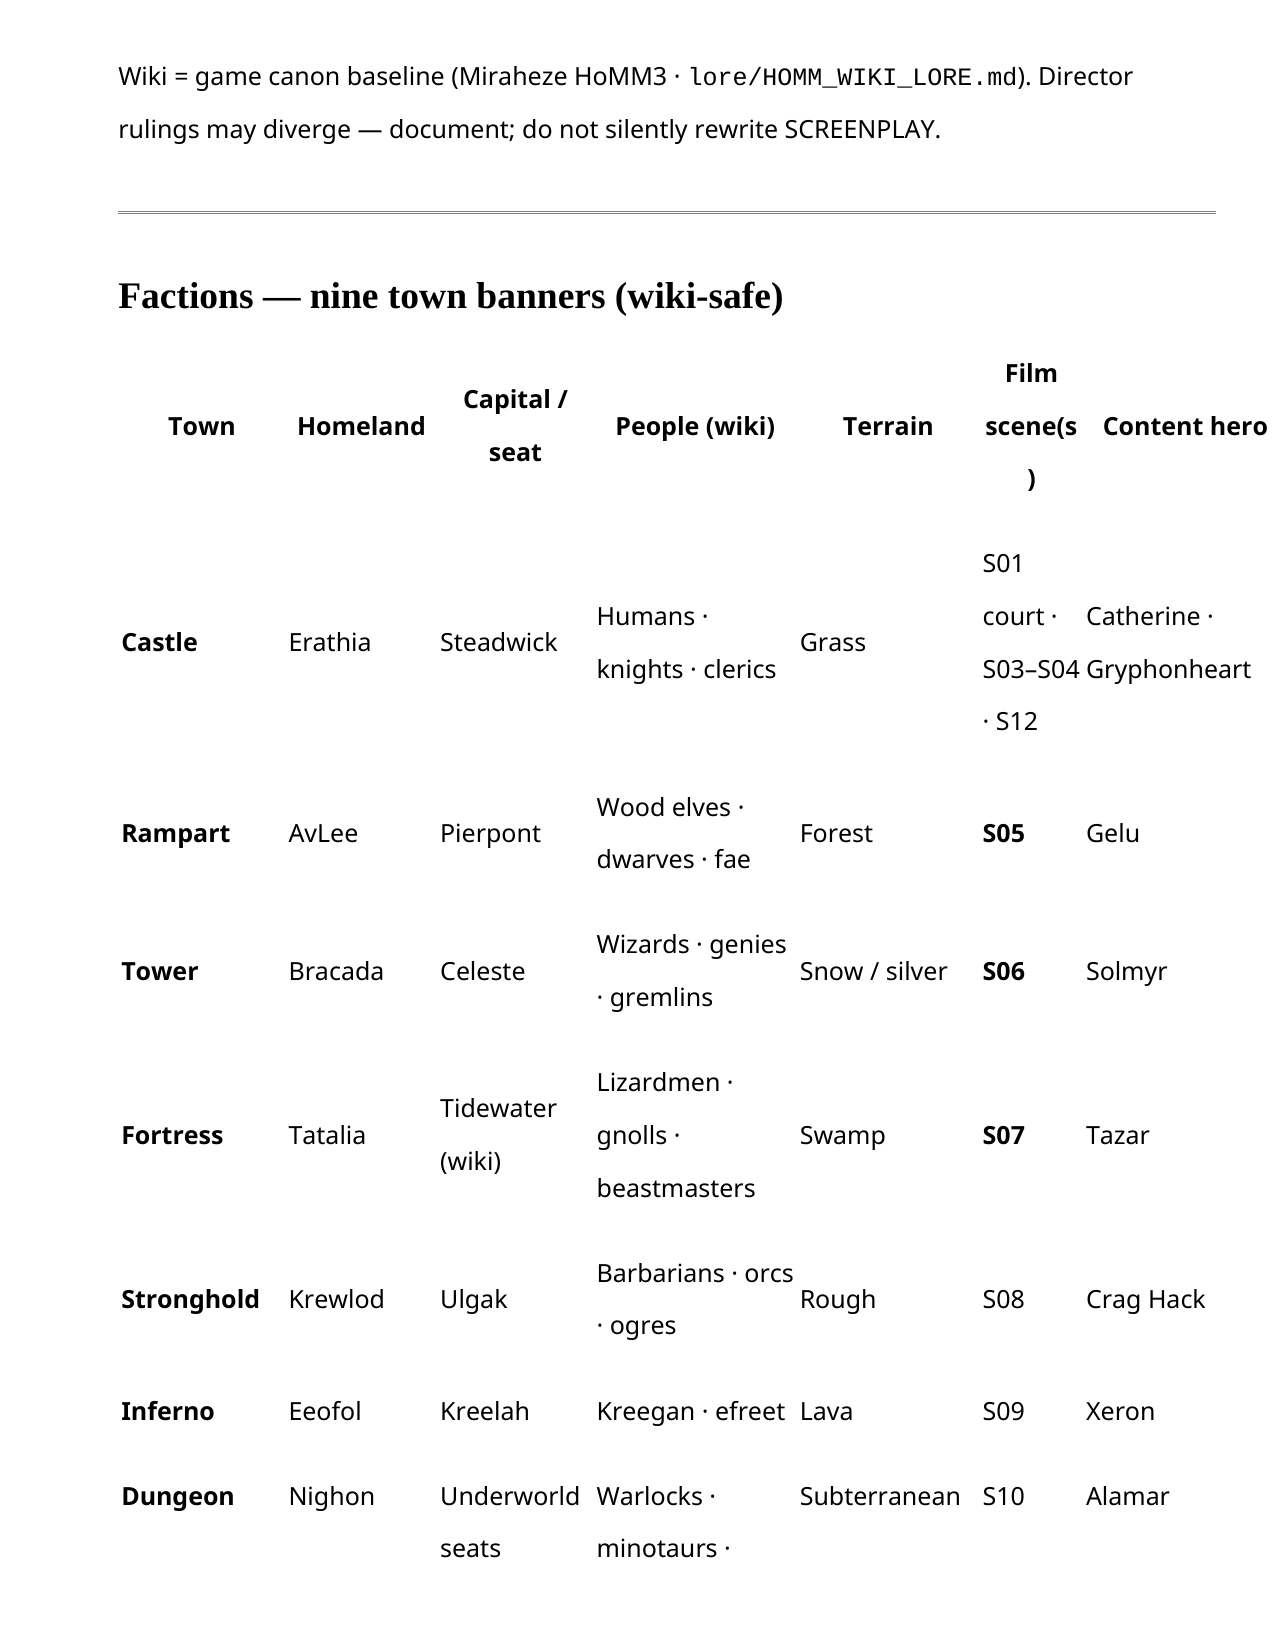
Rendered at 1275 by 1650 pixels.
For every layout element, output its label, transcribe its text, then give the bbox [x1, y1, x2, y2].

table_cell Underworld seats [437, 1475, 593, 1568]
table_cell Erathia [285, 543, 437, 786]
table_cell Steadwick [437, 543, 593, 786]
table_header Film scene(s) [980, 353, 1083, 543]
table_header Content hero [1083, 353, 1275, 543]
table_cell Alamar [1083, 1475, 1275, 1568]
table_cell Inferno [118, 1390, 285, 1475]
table_cell Bracada [285, 924, 437, 1062]
table_header Town [118, 353, 285, 543]
table_cell Xeron [1083, 1390, 1275, 1475]
table_header Terrain [797, 353, 979, 543]
table_cell AvLee [285, 786, 437, 924]
table_cell S01 court · S03–S04 · S12 [980, 543, 1083, 786]
table_cell S10 [980, 1475, 1083, 1568]
subtitle Factions — nine town banners (wiki-safe) [118, 273, 1216, 316]
table_cell Ulgak [437, 1253, 593, 1390]
table_cell Rough [797, 1253, 979, 1390]
table_cell Grass [797, 543, 979, 786]
table_header People (wiki) [594, 353, 797, 543]
table_cell Tazar [1083, 1062, 1275, 1252]
table_header Capital / seat [437, 353, 593, 543]
table_cell Solmyr [1083, 924, 1275, 1062]
table_cell Dungeon [118, 1475, 285, 1568]
table_cell Krewlod [285, 1253, 437, 1390]
table_cell Catherine · Gryphonheart [1083, 543, 1275, 786]
table_cell Wood elves · dwarves · fae [594, 786, 797, 924]
table_cell Rampart [118, 786, 285, 924]
table_cell Stronghold [118, 1253, 285, 1390]
table_cell Lizardmen · gnolls · beastmasters [594, 1062, 797, 1252]
table_cell Kreelah [437, 1390, 593, 1475]
table_cell Pierpont [437, 786, 593, 924]
table_cell Tidewater (wiki) [437, 1062, 593, 1252]
table_cell S06 [980, 924, 1083, 1062]
table_cell Warlocks · minotaurs · [594, 1475, 797, 1568]
table_cell Tower [118, 924, 285, 1062]
table_cell S09 [980, 1390, 1083, 1475]
table_cell Tatalia [285, 1062, 437, 1252]
table_cell Gelu [1083, 786, 1275, 924]
table_cell Subterranean [797, 1475, 979, 1568]
table_cell Snow / silver [797, 924, 979, 1062]
table_cell Lava [797, 1390, 979, 1475]
table_cell S08 [980, 1253, 1083, 1390]
table_cell Crag Hack [1083, 1253, 1275, 1390]
table_cell Humans · knights · clerics [594, 543, 797, 786]
table_cell Castle [118, 543, 285, 786]
table_cell Kreegan · efreet [594, 1390, 797, 1475]
table_cell Barbarians · orcs · ogres [594, 1253, 797, 1390]
table_cell Celeste [437, 924, 593, 1062]
table_cell Eeofol [285, 1390, 437, 1475]
text Wiki = game canon baseline (Miraheze HoMM3 · lore/HOMM_WIKI_LORE.md). Director rulings may diverge — document; do not silently rewrite SCREENPLAY. [118, 59, 1216, 146]
table_header Homeland [285, 353, 437, 543]
table_cell Swamp [797, 1062, 979, 1252]
table_cell Fortress [118, 1062, 285, 1252]
table_cell S07 [980, 1062, 1083, 1252]
table_cell Nighon [285, 1475, 437, 1568]
table_cell S05 [980, 786, 1083, 924]
table_cell Forest [797, 786, 979, 924]
table_cell Wizards · genies · gremlins [594, 924, 797, 1062]
